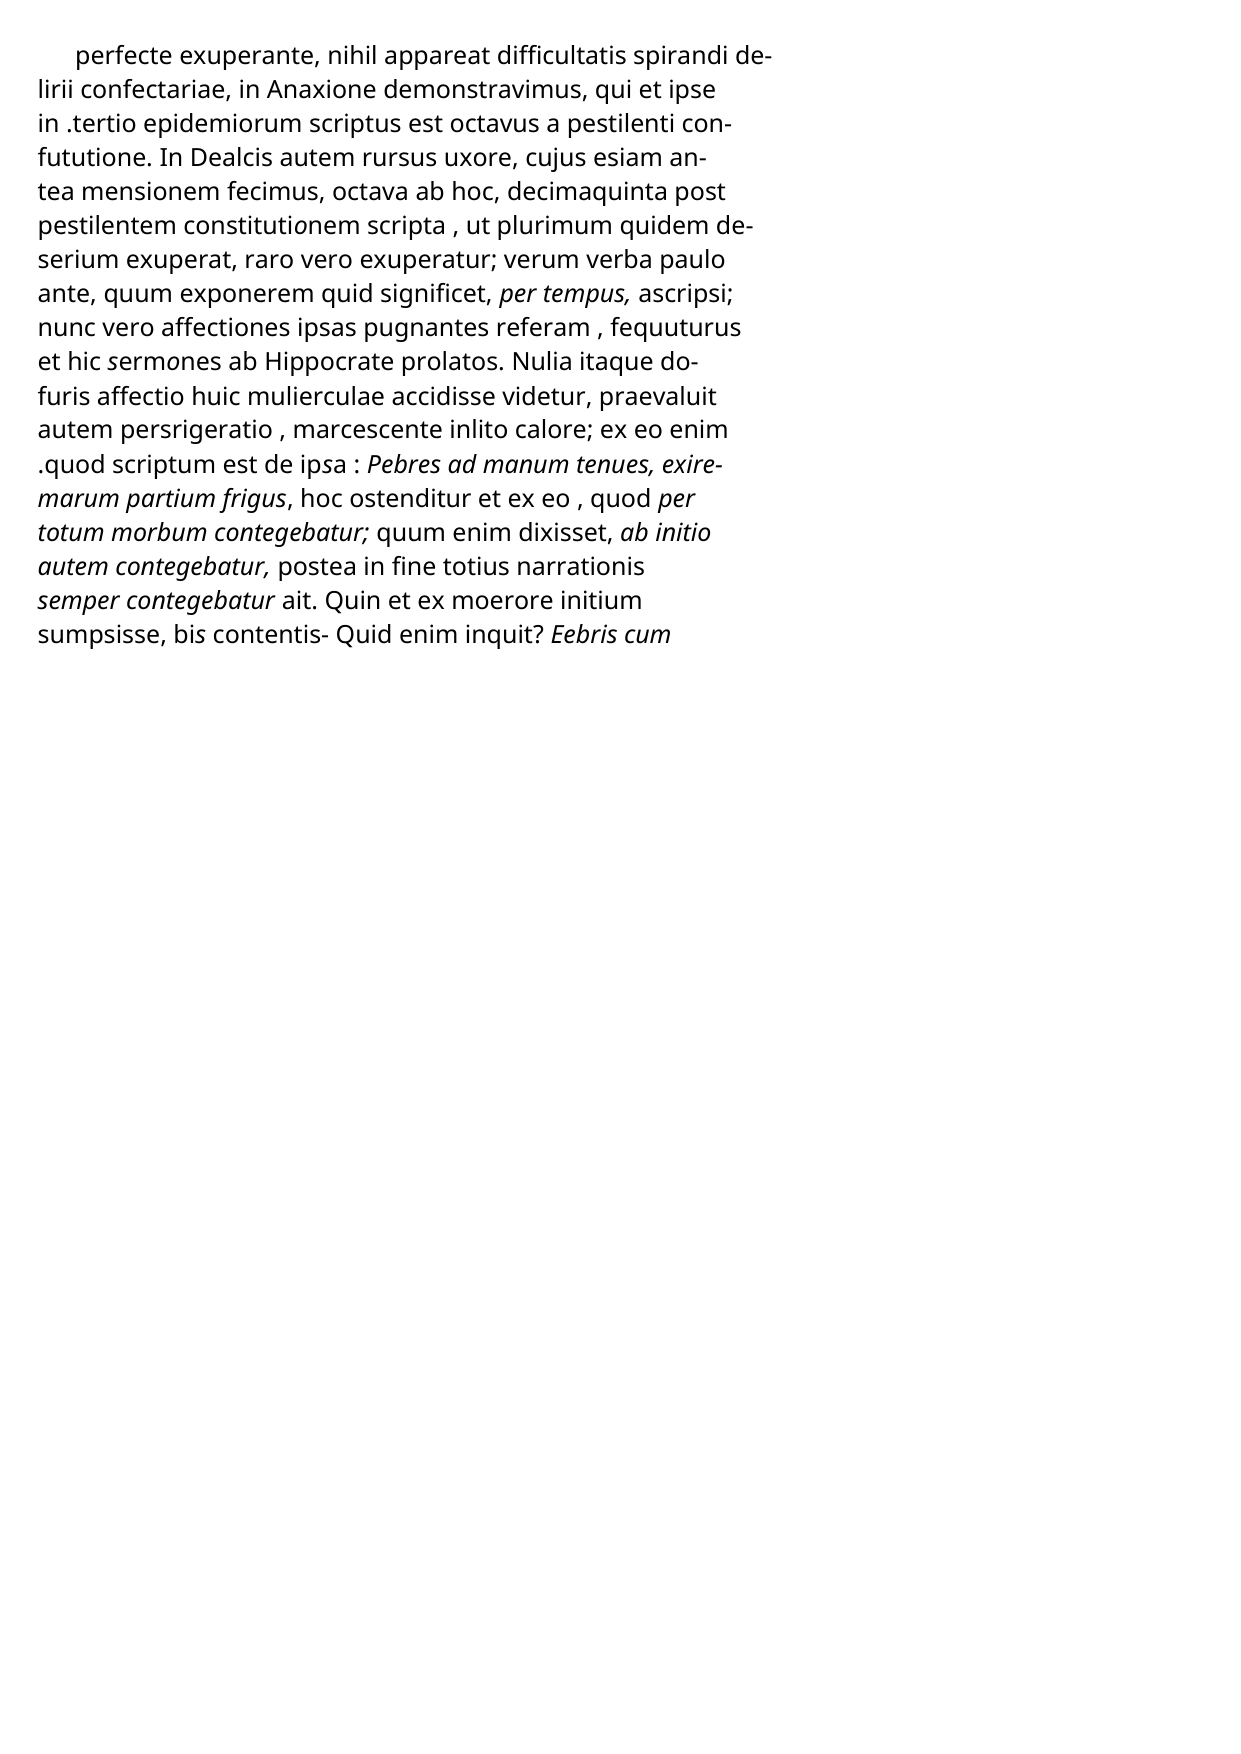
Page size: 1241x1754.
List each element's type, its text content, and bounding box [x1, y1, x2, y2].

text perfecte exuperante, nihil appareat difficultatis spirandi de- lirii confectariae, in Anaxione demonstravimus, qui et ipse in .tertio epidemiorum scriptus est octavus a pestilenti con- fututione. In Dealcis autem rursus uxore, cujus esiam an- tea mensionem fecimus, octava ab hoc, decimaquinta post pestilentem constitutionem scripta , ut plurimum quidem de- serium exuperat, raro vero exuperatur; verum verba paulo ante, quum exponerem quid significet, per tempus, ascripsi; nunc vero affectiones ipsas pugnantes referam , fequuturus et hic sermones ab Hippocrate prolatos. Nulia itaque do- furis affectio huic mulierculae accidisse videtur, praevaluit autem persrigeratio , marcescente inlito calore; ex eo enim .quod scriptum est de ipsa : Pebres ad manum tenues, exire- marum partium frigus, hoc ostenditur et ex eo , quod per totum morbum contegebatur; quum enim dixisset, ab initio autem contegebatur, postea in fine totius narrationis semper contegebatur ait. Quin et ex moerore initium sumpsisse, bis contentis- Quid enim inquit? Eebris cum [37, 37, 1203, 651]
